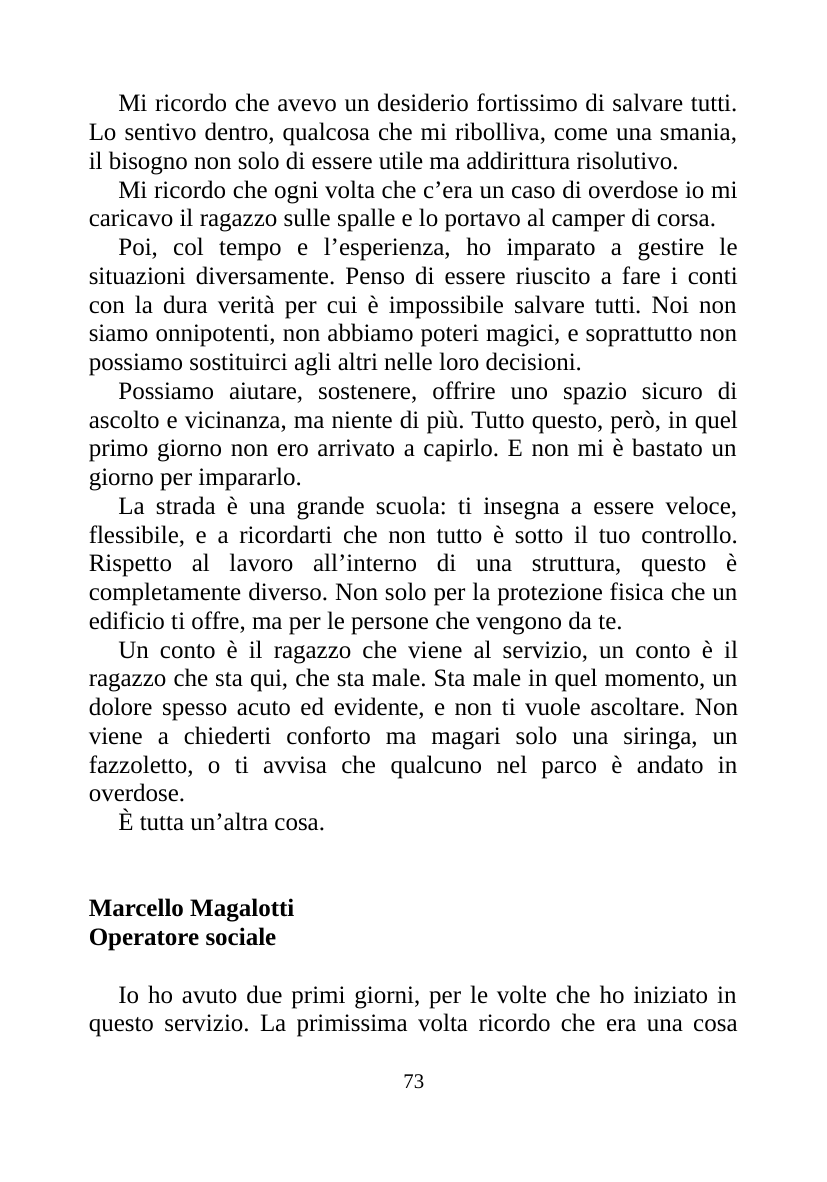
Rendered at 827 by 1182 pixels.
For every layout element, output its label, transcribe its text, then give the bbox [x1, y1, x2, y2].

text Poi, col tempo e l’esperienza, ho imparato a gestire le situazioni diversamente. Penso di essere riuscito a fare i conti con la dura verità per cui è impossibile salvare tutti. Noi non siamo onnipotenti, non abbiamo poteri magici, e soprattutto non possiamo sostituirci agli altri nelle loro decisioni. [88, 232, 738, 376]
subtitle Marcello Magalotti [88, 893, 738, 922]
text È tutta un’altra cosa. [88, 807, 738, 836]
text Possiamo aiutare, sostenere, offrire uno spazio sicuro di ascolto e vicinanza, ma niente di più. Tutto questo, però, in quel primo giorno non ero arrivato a capirlo. E non mi è bastato un giorno per impararlo. [88, 376, 738, 491]
text Mi ricordo che ogni volta che c’era un caso di overdose io mi caricavo il ragazzo sulle spalle e lo portavo al camper di corsa. [88, 175, 738, 232]
text Mi ricordo che avevo un desiderio fortissimo di salvare tutti. Lo sentivo dentro, qualcosa che mi ribolliva, come una smania, il bisogno non solo di essere utile ma addirittura risolutivo. [88, 88, 738, 175]
subtitle Operatore sociale [88, 922, 738, 951]
text La strada è una grande scuola: ti insegna a essere veloce, flessibile, e a ricordarti che non tutto è sotto il tuo controllo. Rispetto al lavoro all’interno di una struttura, questo è completamente diverso. Non solo per la protezione fisica che un edificio ti offre, ma per le persone che vengono da te. [88, 491, 738, 635]
text Un conto è il ragazzo che viene al servizio, un conto è il ragazzo che sta qui, che sta male. Sta male in quel momento, un dolore spesso acuto ed evidente, e non ti vuole ascoltare. Non viene a chiederti conforto ma magari solo una siringa, un fazzoletto, o ti avvisa che qualcuno nel parco è andato in overdose. [88, 635, 738, 807]
text Io ho avuto due primi giorni, per le volte che ho iniziato in questo servizio. La primissima volta ricordo che era una cosa [88, 980, 738, 1037]
